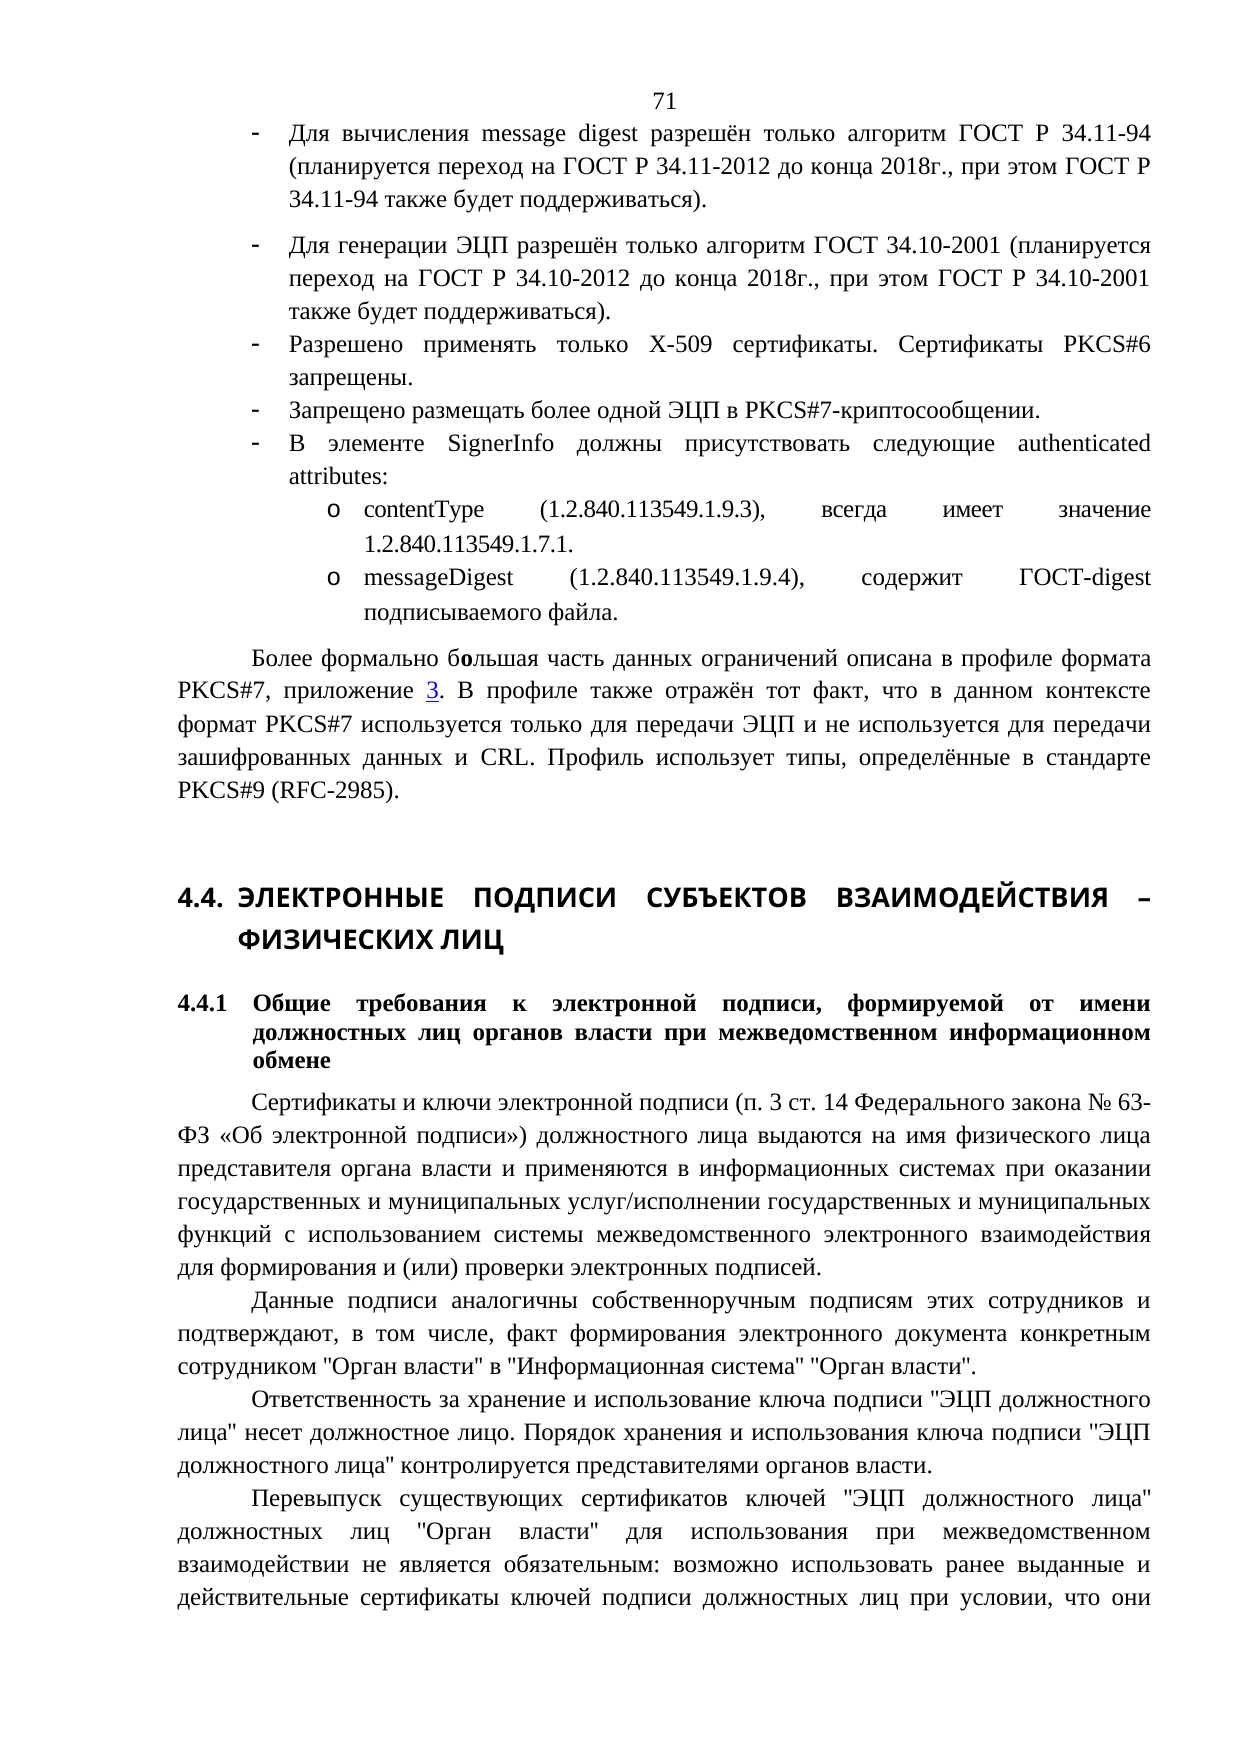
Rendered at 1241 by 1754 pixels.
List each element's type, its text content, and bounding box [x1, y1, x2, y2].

subtitle Общие требования к электронной подписи, формируемой от имени должностных лиц органов власти при межведомственном информационном обмене [177, 988, 1152, 1074]
list contentType (1.2.840.113549.1.9.3), всегда имеет значение 1.2.840.113549.1.7.1. [326, 494, 1152, 558]
list В элементе SignerInfo должны присутствовать следующие authenticated attributes: [251, 428, 1152, 489]
text Данные подписи аналогичны собственноручным подписям этих сотрудников и подтверждают, в том числе, факт формирования электронного документа конкретным сотрудником ''Орган власти'' в ''Информационная система'' ''Орган власти''. [177, 1285, 1152, 1380]
list Для генерации ЭЦП разрешён только алгоритм ГОСТ 34.10-2001 (планируется переход на ГОСТ Р 34.10-2012 до конца 2018г., при этом ГОСТ Р 34.10-2001 также будет поддерживаться). [251, 230, 1152, 324]
list Для вычисления message digest разрешён только алгоритм ГОСТ Р 34.11-94 (планируется переход на ГОСТ Р 34.11-2012 до конца 2018г., при этом ГОСТ Р 34.11-94 также будет поддерживаться). [251, 118, 1152, 213]
list messageDigest (1.2.840.113549.1.9.4), содержит ГОСТ-digest подписываемого файла. [326, 562, 1152, 626]
text Более формально большая часть данных ограничений описана в профиле формата PKCS#7, приложение 3. В профиле также отражён тот факт, что в данном контексте формат PKCS#7 используется только для передачи ЭЦП и не используется для передачи зашифрованных данных и CRL. Профиль использует типы, определённые в стандарте PKCS#9 (RFC-2985). [177, 643, 1152, 803]
subtitle Электронные подписи субъектов взаимодействия – физических лиц [177, 878, 1152, 957]
text Перевыпуск существующих сертификатов ключей ''ЭЦП должностного лица'' должностных лиц ''Орган власти'' для использования при межведомственном взаимодействии не является обязательным: возможно использовать ранее выданные и действительные сертификаты ключей подписи должностных лиц при условии, что они [177, 1483, 1152, 1611]
list Разрешено применять только X-509 сертификаты. Сертификаты PKCS#6 запрещены. [251, 329, 1152, 391]
text Сертификаты и ключи электронной подписи (п. 3 ст. 14 Федерального закона № 63-ФЗ «Об электронной подписи») должностного лица выдаются на имя физического лица представителя органа власти и применяются в информационных системах при оказании государственных и муниципальных услуг/исполнении государственных и муниципальных функций с использованием системы межведомственного электронного взаимодействия для формирования и (или) проверки электронных подписей. [177, 1087, 1152, 1281]
list Запрещено размещать более одной ЭЦП в PKCS#7-криптосообщении. [251, 395, 1152, 423]
text Ответственность за хранение и использование ключа подписи ''ЭЦП должностного лица'' несет должностное лицо. Порядок хранения и использования ключа подписи ''ЭЦП должностного лица'' контролируется представителями органов власти. [177, 1384, 1152, 1479]
